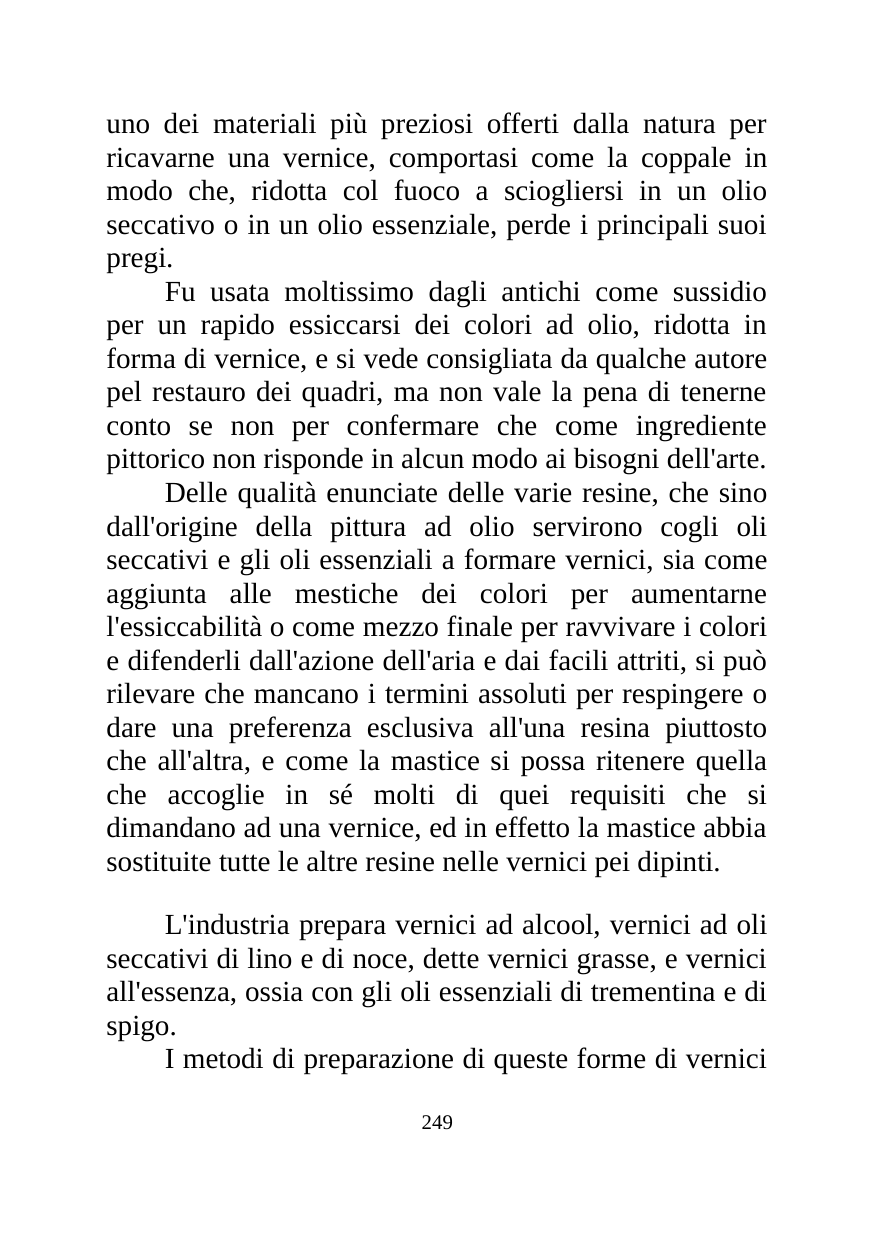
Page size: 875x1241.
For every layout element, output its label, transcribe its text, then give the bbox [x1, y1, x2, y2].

text I metodi di preparazione di queste forme di vernici [106, 1041, 768, 1075]
text Fu usata moltissimo dagli antichi come sussidio per un rapido essiccarsi dei colori ad olio, ridotta in forma di vernice, e si vede consigliata da qualche autore pel restauro dei quadri, ma non vale la pena di tenerne conto se non per confermare che come ingrediente pittorico non risponde in alcun modo ai bisogni dell'arte. [106, 274, 768, 475]
text L'industria prepara vernici ad alcool, vernici ad oli seccativi di lino e di noce, dette vernici grasse, e vernici all'essenza, ossia con gli oli essenziali di trementina e di spigo. [106, 907, 768, 1041]
text Delle qualità enunciate delle varie resine, che sino dall'origine della pittura ad olio servirono cogli oli seccativi e gli oli essenziali a formare vernici, sia come aggiunta alle mestiche dei colori per aumentarne l'essiccabilità o come mezzo finale per ravvivare i colori e difenderli dall'azione dell'aria e dai facili attriti, si può rilevare che mancano i termini assoluti per respingere o dare una preferenza esclusiva all'una resina piuttosto che all'altra, e come la mastice si possa ritenere quella che accoglie in sé molti di quei requisiti che si dimandano ad una vernice, ed in effetto la mastice abbia sostituite tutte le altre resine nelle vernici pei dipinti. [106, 475, 768, 878]
text uno dei materiali più preziosi offerti dalla natura per ricavarne una vernice, comportasi come la coppale in modo che, ridotta col fuoco a sciogliersi in un olio seccativo o in un olio essenziale, perde i principali suoi pregi. [106, 106, 768, 274]
